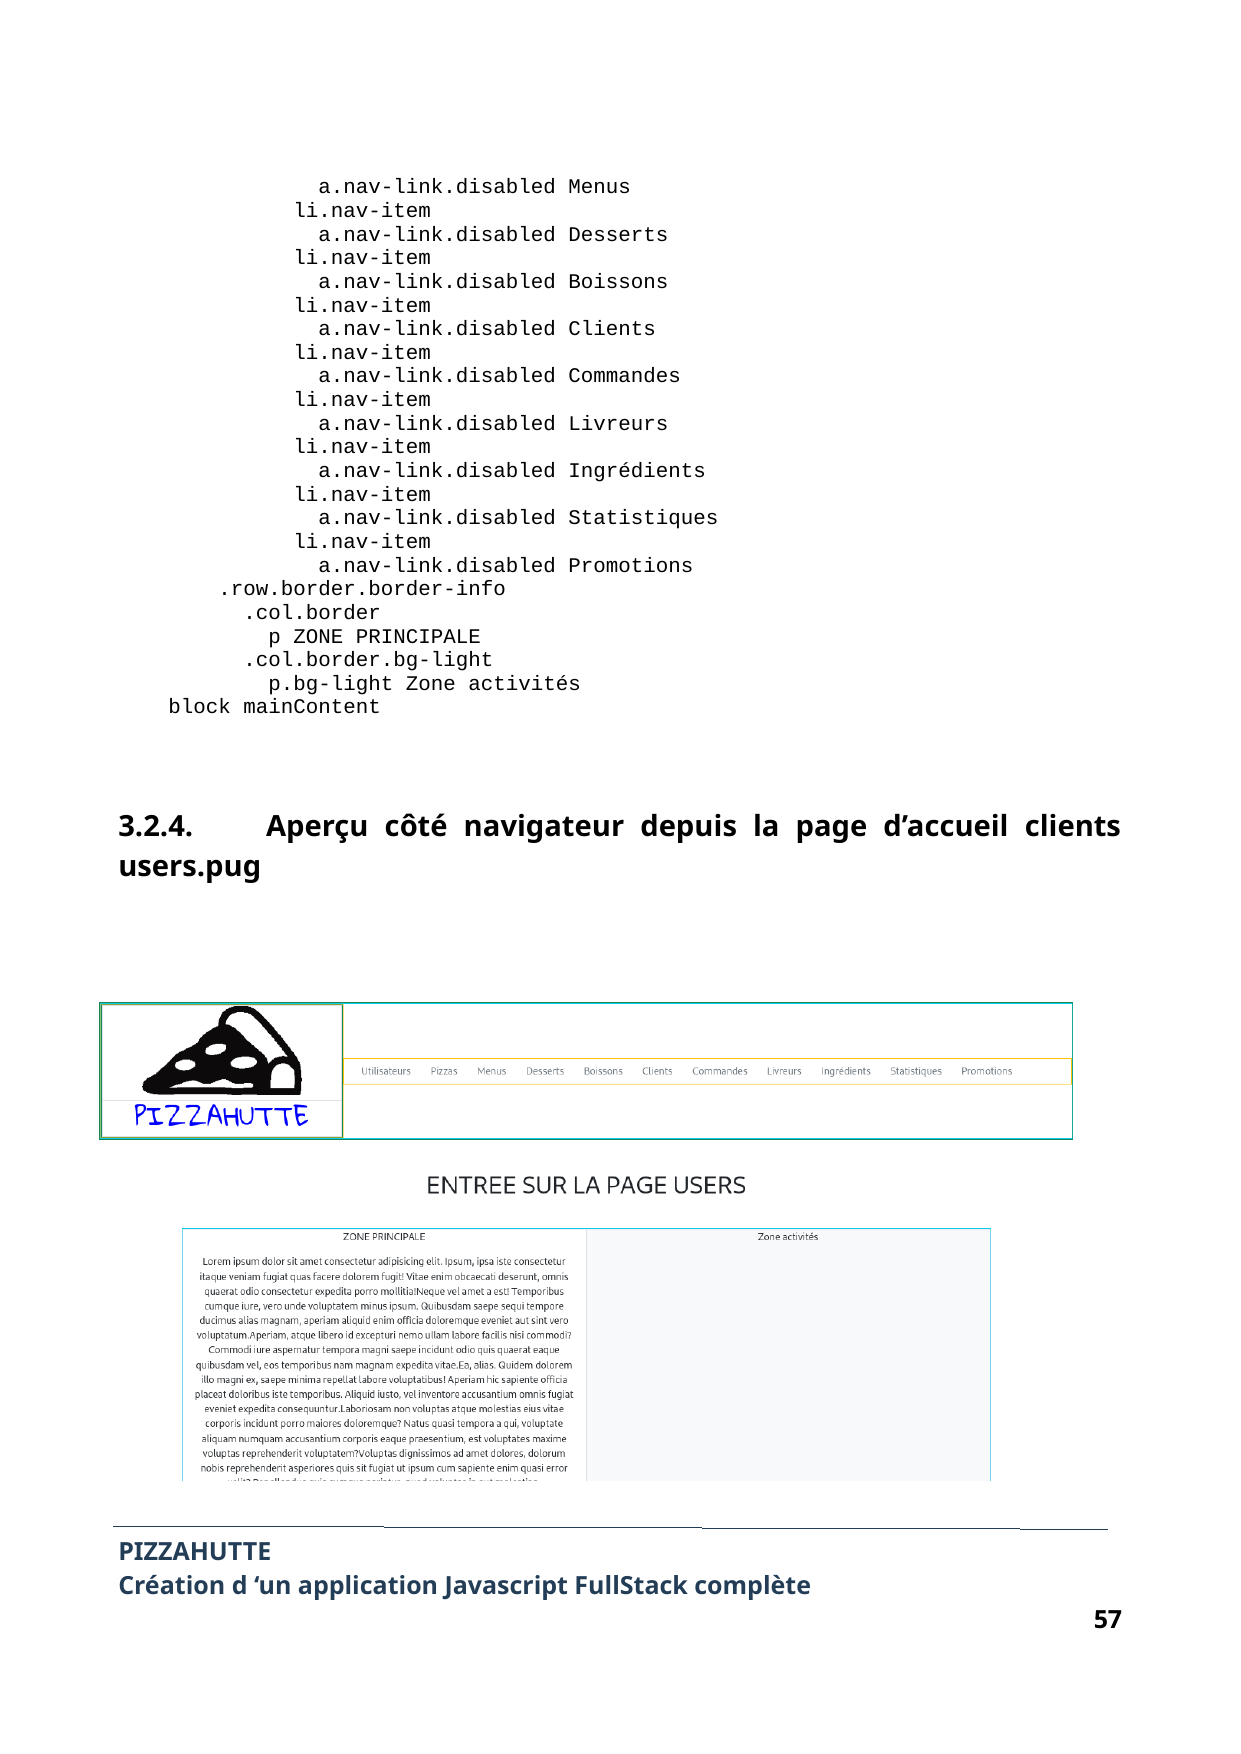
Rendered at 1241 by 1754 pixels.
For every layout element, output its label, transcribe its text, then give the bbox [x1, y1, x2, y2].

subtitle Aperçu côté navigateur depuis la page d’accueil clients users.pug [118, 806, 1122, 885]
text a.nav-link.disabled Boissons [118, 271, 1122, 294]
text p ZONE PRINCIPALE [118, 626, 1122, 649]
text a.nav-link.disabled Commandes [118, 366, 1122, 389]
text li.nav-item [118, 200, 1122, 224]
text li.nav-item [118, 531, 1122, 555]
text li.nav-item [118, 294, 1122, 318]
text p.bg-light Zone activités [118, 673, 1122, 697]
text .col.border.bg-light [118, 649, 1122, 673]
text a.nav-link.disabled Livreurs [118, 413, 1122, 436]
picture [84, 985, 1089, 1481]
text a.nav-link.disabled Promotions [118, 555, 1122, 578]
text a.nav-link.disabled Clients [118, 318, 1122, 342]
text .row.border.border-info [118, 578, 1122, 602]
text a.nav-link.disabled Desserts [118, 224, 1122, 247]
text block mainContent [118, 697, 1122, 720]
text li.nav-item [118, 247, 1122, 271]
text li.nav-item [118, 484, 1122, 507]
text .col.border [118, 602, 1122, 626]
text li.nav-item [118, 436, 1122, 460]
text li.nav-item [118, 389, 1122, 413]
text a.nav-link.disabled Ingrédients [118, 460, 1122, 484]
text a.nav-link.disabled Statistiques [118, 507, 1122, 531]
text li.nav-item [118, 342, 1122, 366]
text a.nav-link.disabled Menus [118, 176, 1122, 200]
